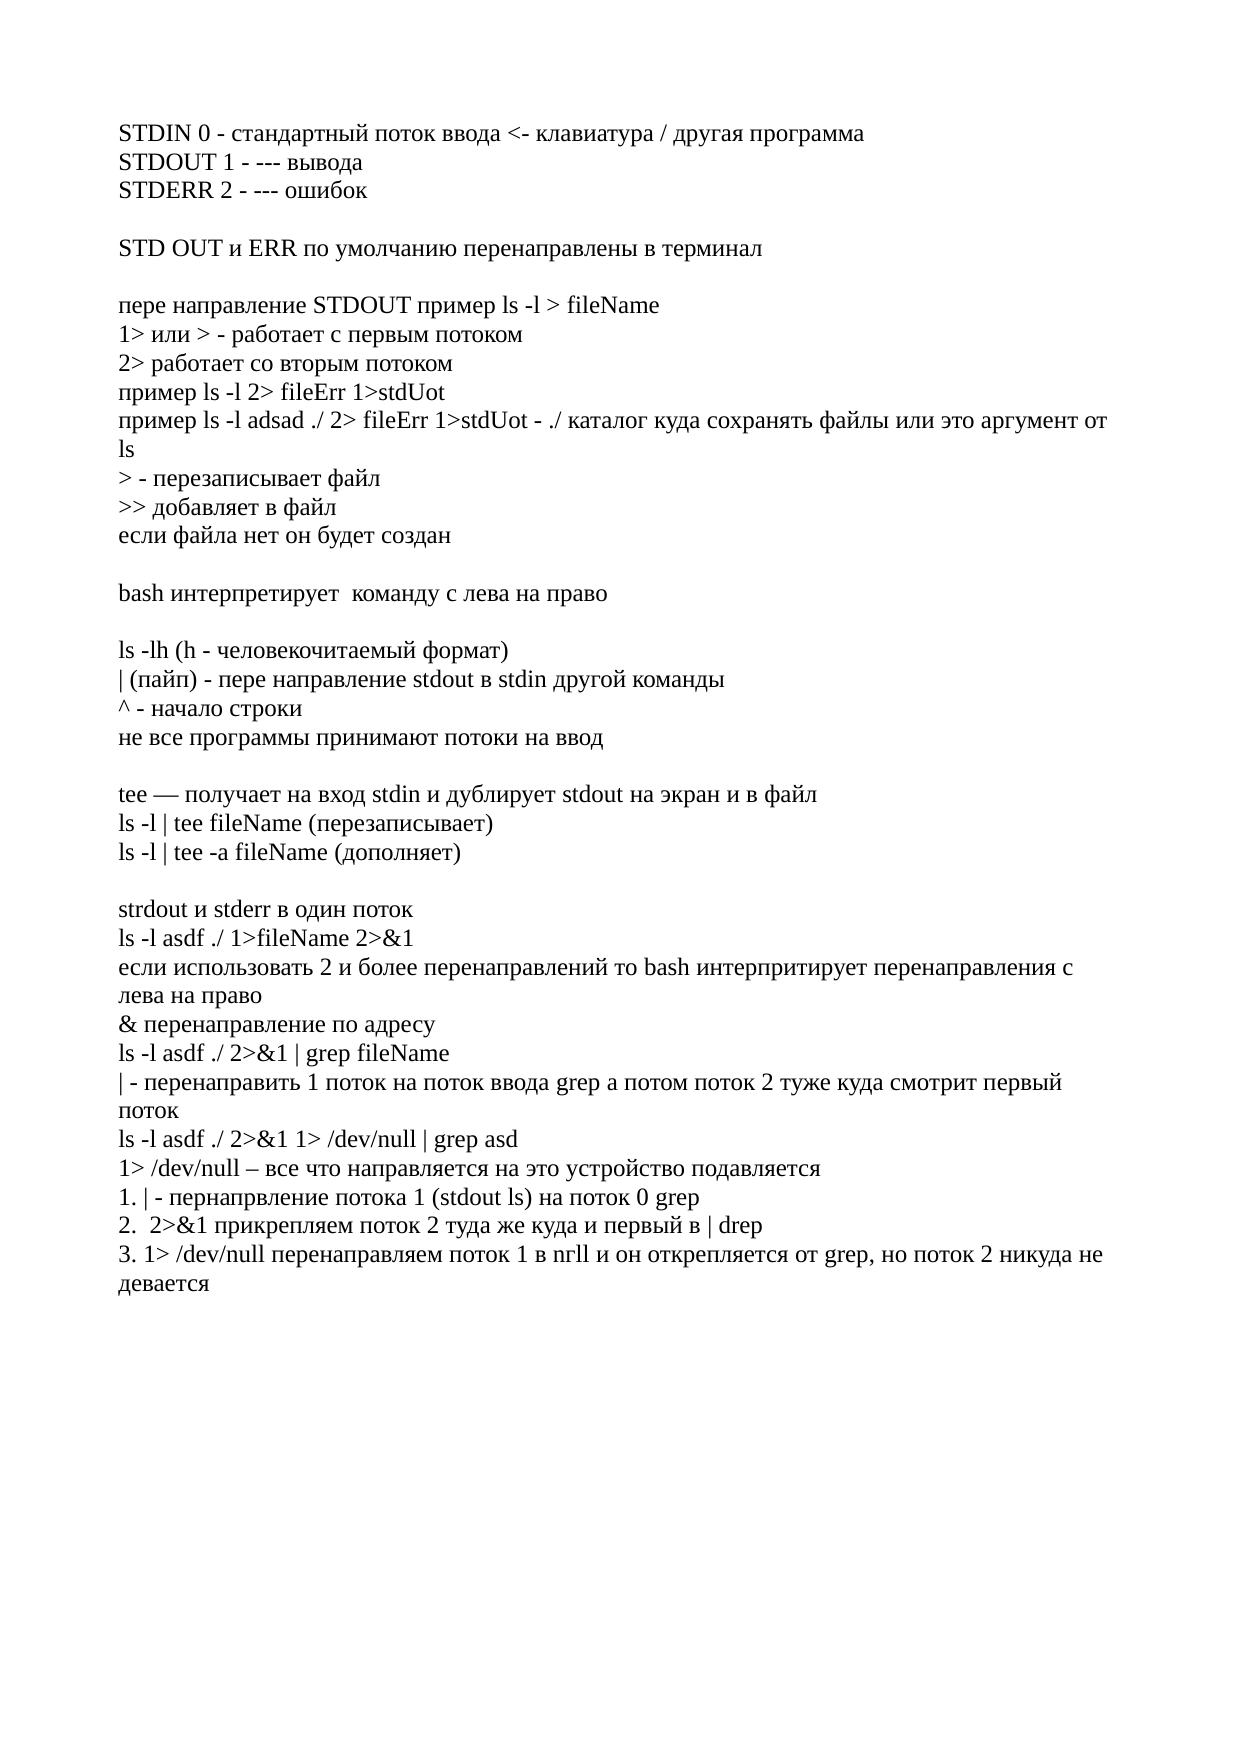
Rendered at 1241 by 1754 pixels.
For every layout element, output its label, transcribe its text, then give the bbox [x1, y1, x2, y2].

text ls -l asdf ./ 1>fileName 2>&1 [118, 923, 1122, 952]
text tee — получает на вход stdin и дублирует stdout на экран и в файл [118, 779, 1122, 808]
text STDOUT 1 - --- вывода [118, 147, 1122, 176]
text ^ - начало строки [118, 693, 1122, 722]
text ls -l | tee -a fileName (дополняет) [118, 837, 1122, 866]
text пример ls -l 2> fileErr 1>stdUot [118, 377, 1122, 406]
text STDIN 0 - стандартный поток ввода <- клавиатура / другая программа [118, 118, 1122, 147]
text >> добавляет в файл [118, 492, 1122, 521]
text | (пайп) - пере направление stdout в stdin другой команды [118, 664, 1122, 693]
text пример ls -l adsad ./ 2> fileErr 1>stdUot - ./ каталог куда сохранять файлы или это аргумент от ls [118, 406, 1122, 463]
text 1> /dev/null – все что направляется на это устройство подавляется [118, 1153, 1122, 1182]
text & перенаправление по адресу [118, 1009, 1122, 1038]
text 3. 1> /dev/null перенаправляем поток 1 в nгll и он открепляется от grep, но поток 2 никуда не девается [118, 1239, 1122, 1297]
text если использовать 2 и более перенаправлений то bash интерпритирует перенаправления с лева на право [118, 952, 1122, 1009]
text | - перенаправить 1 поток на поток ввода grep а потом поток 2 туже куда смотрит первый поток [118, 1067, 1122, 1124]
text если файла нет он будет создан [118, 521, 1122, 549]
text пере направление STDOUT пример ls -l > fileName [118, 291, 1122, 319]
text STD OUT и ERR по умолчанию перенаправлены в терминал [118, 233, 1122, 262]
text 1> или > - работает с первым потоком [118, 319, 1122, 348]
text не все программы принимают потоки на ввод [118, 722, 1122, 751]
text strdout и stderr в один поток [118, 894, 1122, 923]
text ls -lh (h - человекочитаемый формат) [118, 636, 1122, 664]
text ls -l asdf ./ 2>&1 1> /dev/null | grep asd [118, 1124, 1122, 1153]
text 1. | - пернапрвление потока 1 (stdout ls) на поток 0 grep [118, 1182, 1122, 1211]
text bash интерпретирует команду с лева на право [118, 578, 1122, 607]
text 2> работает со вторым потоком [118, 348, 1122, 377]
text STDERR 2 - --- ошибок [118, 176, 1122, 204]
text ls -l | tee fileName (перезаписывает) [118, 808, 1122, 837]
text > - перезаписывает файл [118, 463, 1122, 492]
text 2. 2>&1 прикрепляем поток 2 туда же куда и первый в | drep [118, 1211, 1122, 1239]
text ls -l asdf ./ 2>&1 | grep fileName [118, 1038, 1122, 1067]
